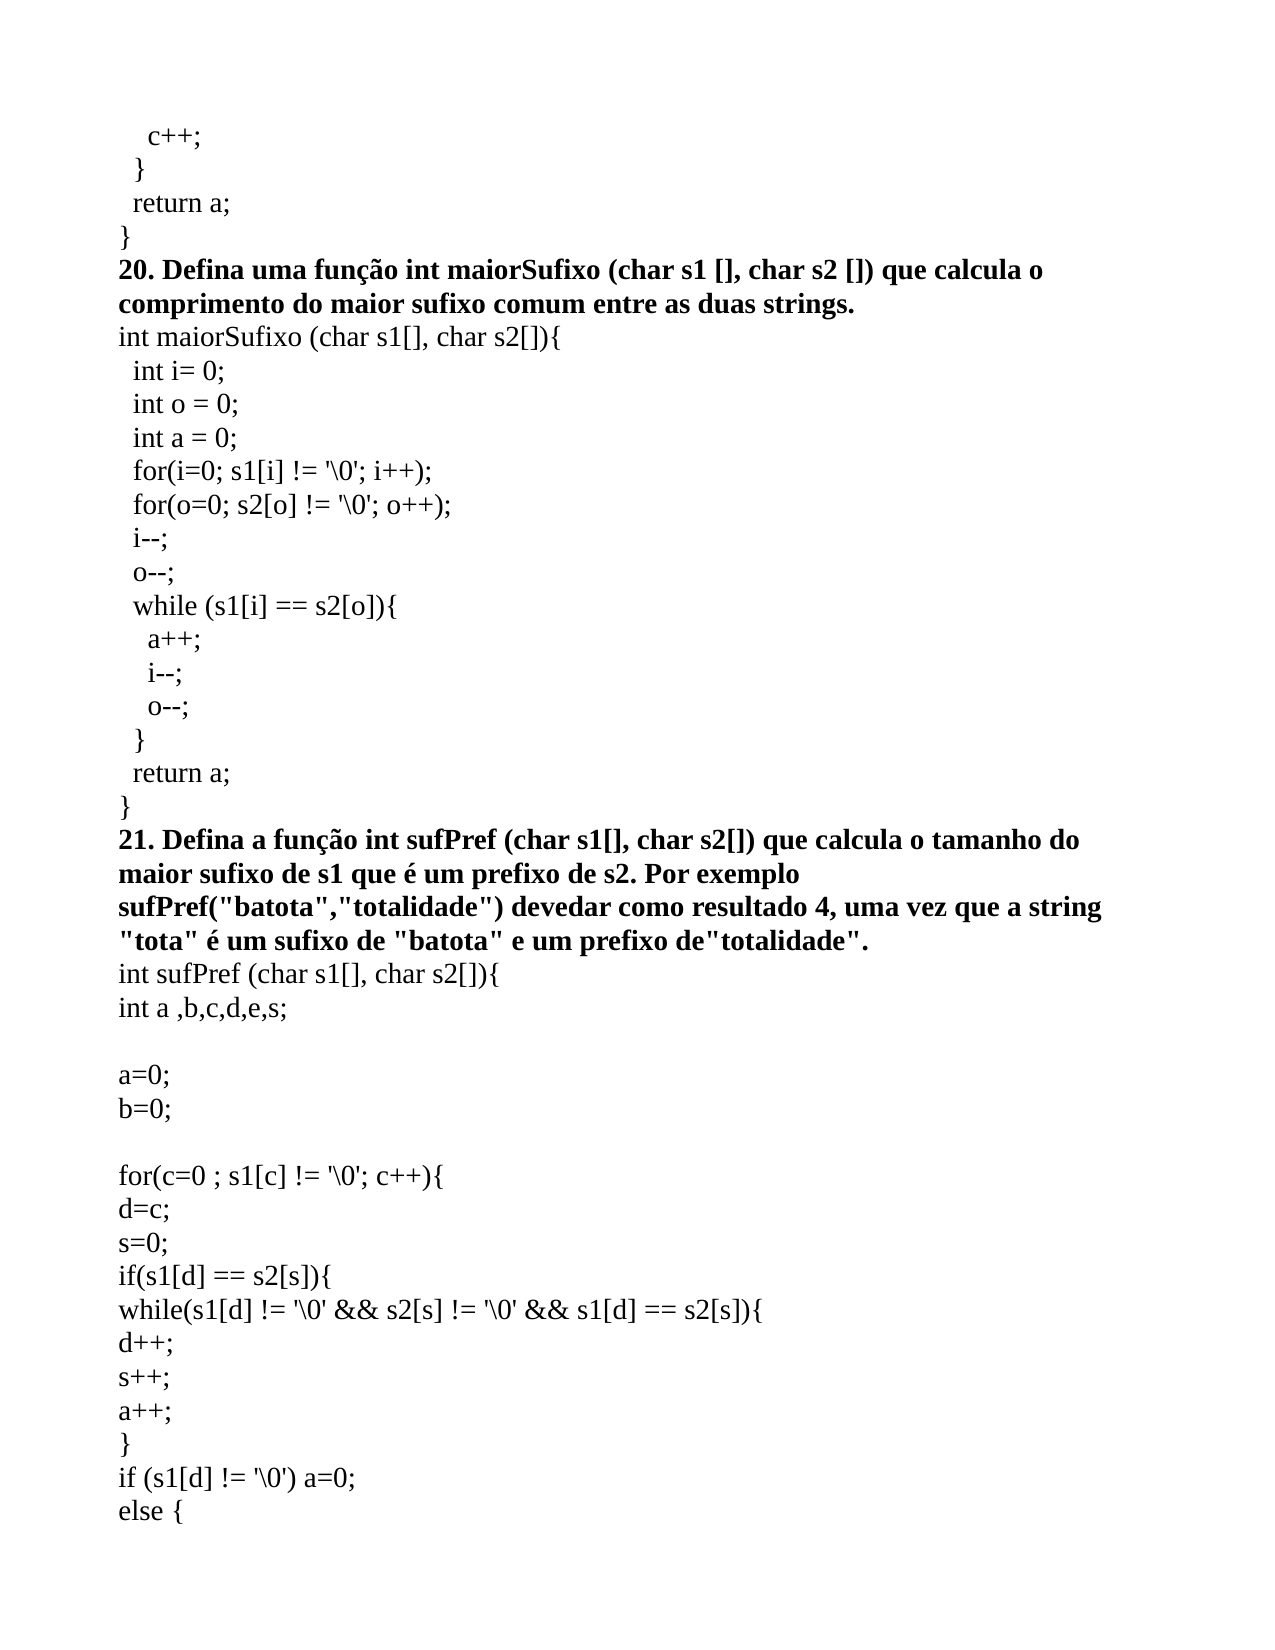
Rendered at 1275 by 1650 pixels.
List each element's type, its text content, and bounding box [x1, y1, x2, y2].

text d++; [118, 1326, 1157, 1359]
text int i= 0; [118, 353, 1157, 386]
text 20. Defina uma função int maiorSufixo (char s1 [], char s2 []) que calcula o comprimento do maior sufixo comum entre as duas strings. [118, 252, 1157, 319]
text c++; [118, 118, 1157, 152]
text int a = 0; [118, 420, 1157, 453]
text s=0; [118, 1225, 1157, 1258]
text return a; [118, 185, 1157, 219]
text } [118, 219, 1157, 252]
text a++; [118, 1393, 1157, 1426]
text int a ,b,c,d,e,s; [118, 990, 1157, 1024]
text } [118, 152, 1157, 185]
text o--; [118, 554, 1157, 588]
text int sufPref (char s1[], char s2[]){ [118, 957, 1157, 990]
text s++; [118, 1359, 1157, 1393]
text b=0; [118, 1091, 1157, 1124]
text i--; [118, 655, 1157, 688]
text return a; [118, 755, 1157, 789]
text if(s1[d] == s2[s]){ [118, 1258, 1157, 1292]
text for(i=0; s1[i] != '\0'; i++); [118, 453, 1157, 487]
text a=0; [118, 1057, 1157, 1091]
text i--; [118, 521, 1157, 554]
text while (s1[i] == s2[o]){ [118, 588, 1157, 621]
text int o = 0; [118, 386, 1157, 420]
text else { [118, 1493, 1157, 1527]
text 21. Defina a função int sufPref (char s1[], char s2[]) que calcula o tamanho do maior sufixo de s1 que é um prefixo de s2. Por exemplo sufPref("batota","totalidade") devedar como resultado 4, uma vez que a string "tota" é um sufixo de "batota" e um prefixo de"totalidade". [118, 822, 1157, 957]
text o--; [118, 688, 1157, 722]
text for(o=0; s2[o] != '\0'; o++); [118, 487, 1157, 521]
text int maiorSufixo (char s1[], char s2[]){ [118, 319, 1157, 353]
text a++; [118, 621, 1157, 655]
text d=c; [118, 1191, 1157, 1225]
text while(s1[d] != '\0' && s2[s] != '\0' && s1[d] == s2[s]){ [118, 1292, 1157, 1326]
text } [118, 789, 1157, 822]
text if (s1[d] != '\0') a=0; [118, 1460, 1157, 1493]
text for(c=0 ; s1[c] != '\0'; c++){ [118, 1158, 1157, 1191]
text } [118, 1426, 1157, 1460]
text } [118, 722, 1157, 755]
